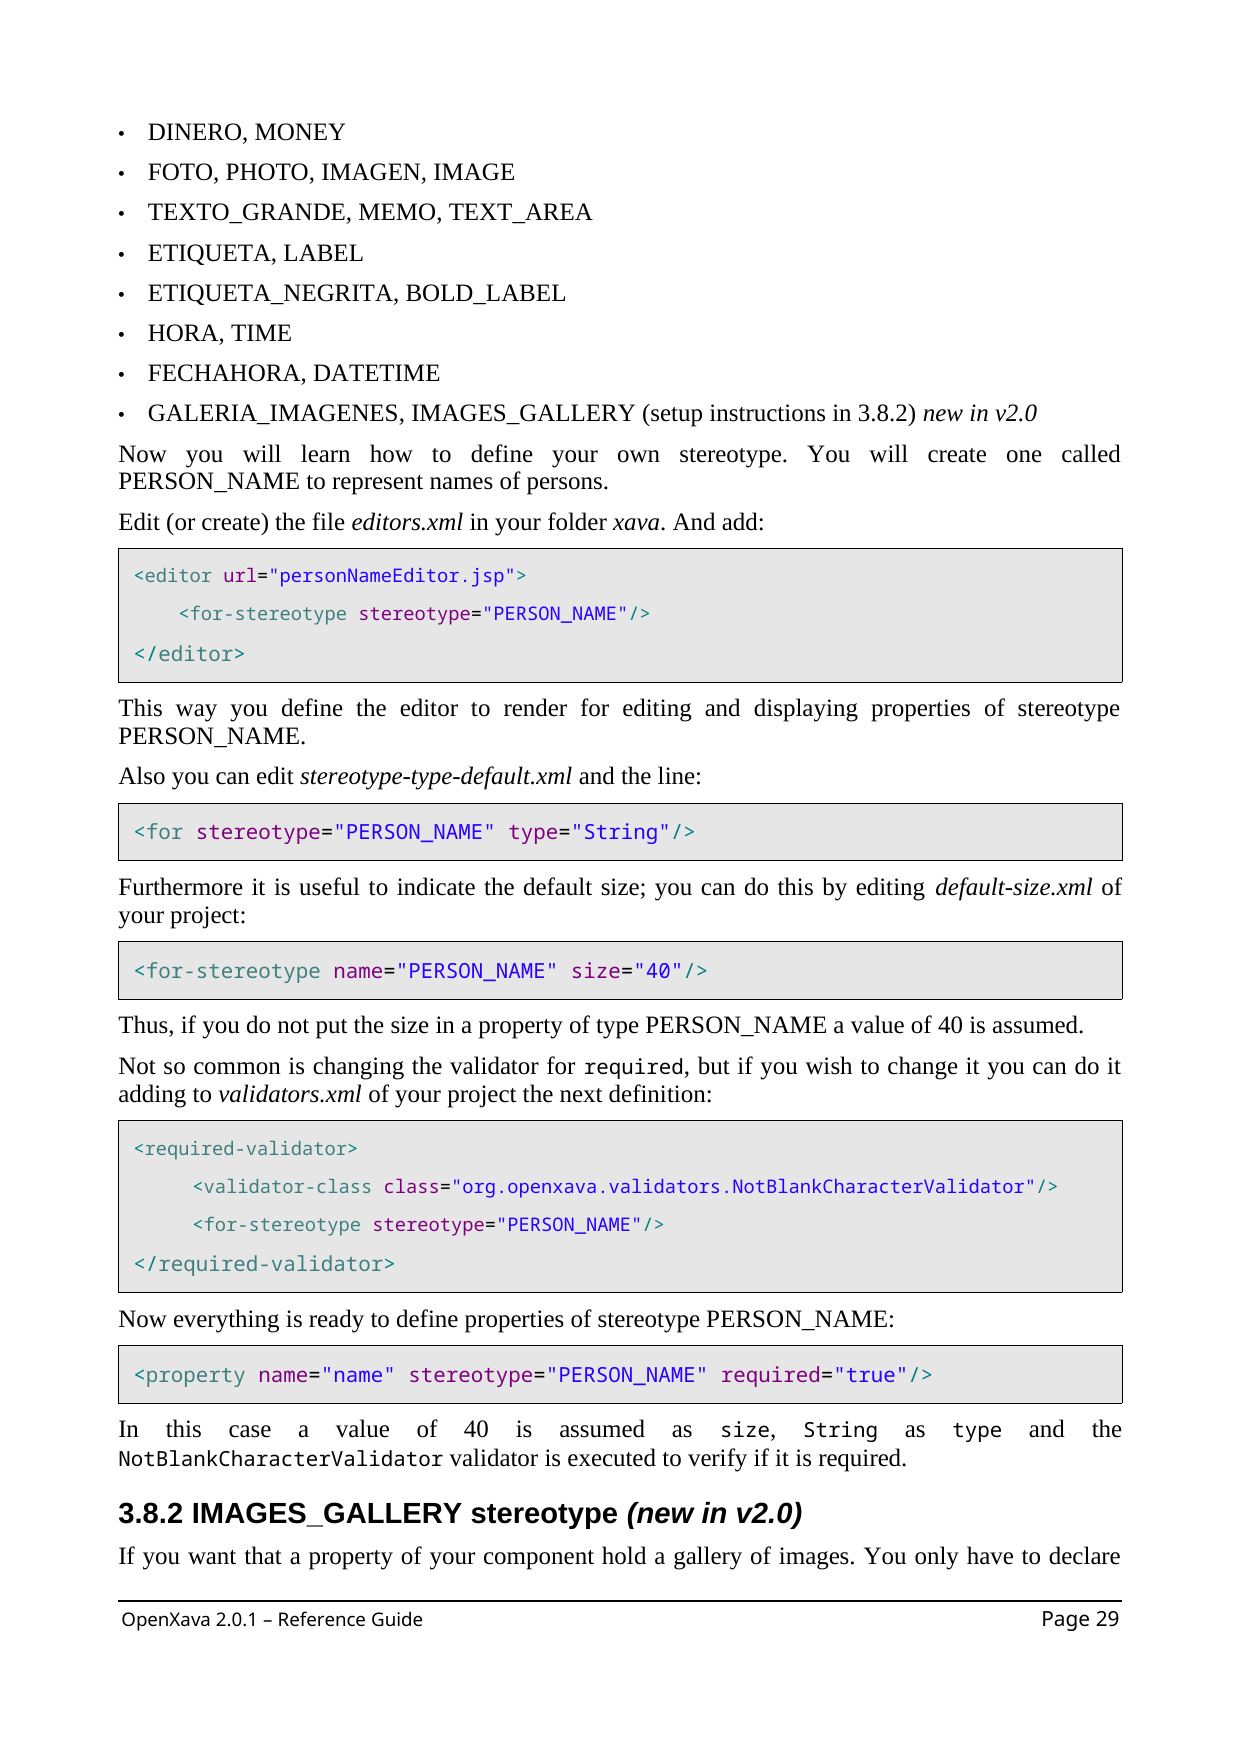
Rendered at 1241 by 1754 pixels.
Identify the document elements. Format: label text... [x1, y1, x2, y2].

text <validator-class class="org.openxava.validators.NotBlankCharacterValidator"/> [119, 1158, 1122, 1196]
text <for-stereotype stereotype="PERSON_NAME"/> [119, 586, 1122, 624]
text <property name="name" stereotype="PERSON_NAME" required="true"/> [119, 1346, 1122, 1403]
text </required-validator> [119, 1234, 1122, 1292]
text Thus, if you do not put the size in a property of type PERSON_NAME a value of 40 is assumed. [118, 1012, 1122, 1039]
list FOTO, PHOTO, IMAGEN, IMAGE [118, 158, 1122, 186]
text <editor url="personNameEditor.jsp"> [119, 549, 1122, 586]
text In this case a value of 40 is assumed as size, String as type and the NotBlankCharacterValidator validator is executed to verify if it is required. [118, 1416, 1122, 1472]
text <for-stereotype name="PERSON_NAME" size="40"/> [119, 942, 1122, 999]
text Also you can edit stereotype-type-default.xml and the line: [118, 762, 1122, 790]
text Edit (or create) the file editors.xml in your folder xava. And add: [118, 508, 1122, 535]
text <for-stereotype stereotype="PERSON_NAME"/> [119, 1196, 1122, 1234]
text <required-validator> [119, 1121, 1122, 1158]
list HORA, TIME [118, 319, 1122, 347]
text If you want that a property of your component hold a gallery of images. You only have to declare [118, 1542, 1122, 1570]
list ETIQUETA_NEGRITA, BOLD_LABEL [118, 279, 1122, 307]
text <for stereotype="PERSON_NAME" type="String"/> [119, 804, 1122, 860]
text Now everything is ready to define properties of stereotype PERSON_NAME: [118, 1305, 1122, 1332]
text Not so common is changing the validator for required, but if you wish to change it you can do it adding to validators.xml of your project the next definition: [118, 1052, 1122, 1108]
text Now you will learn how to define your own stereotype. You will create one called PERSON_NAME to represent names of persons. [118, 440, 1122, 495]
text This way you define the editor to render for editing and displaying properties of stereotype PERSON_NAME. [118, 694, 1122, 750]
subtitle IMAGES_GALLERY stereotype (new in v2.0) [118, 1497, 1122, 1530]
list DINERO, MONEY [118, 118, 1122, 146]
list FECHAHORA, DATETIME [118, 359, 1122, 387]
list GALERIA_IMAGENES, IMAGES_GALLERY (setup instructions in 3.8.2) new in v2.0 [118, 399, 1122, 427]
text </editor> [119, 624, 1122, 682]
text Furthermore it is useful to indicate the default size; you can do this by editing default-size.xml of your project: [118, 873, 1122, 928]
list TEXTO_GRANDE, MEMO, TEXT_AREA [118, 198, 1122, 226]
list ETIQUETA, LABEL [118, 239, 1122, 266]
